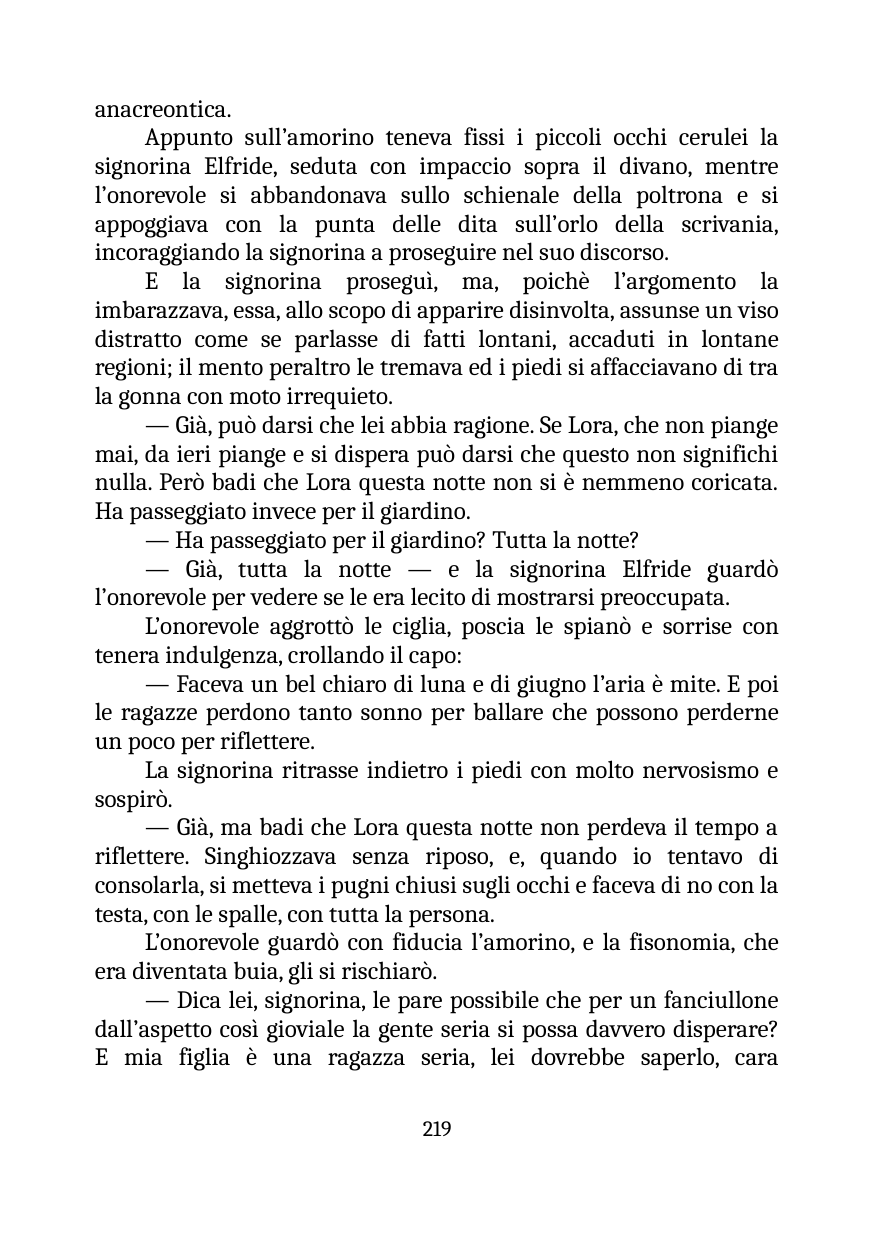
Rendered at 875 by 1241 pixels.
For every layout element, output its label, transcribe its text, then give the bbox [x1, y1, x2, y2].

text — Già, può darsi che lei abbia ragione. Se Lora, che non piange mai, da ieri piange e si dispera può darsi che questo non significhi nulla. Però badi che Lora questa notte non si è nemmeno coricata. Ha passeggiato invece per il giardino. [94, 411, 779, 526]
text — Ha passeggiato per il giardino? Tutta la notte? [94, 526, 779, 554]
text — Già, ma badi che Lora questa notte non perdeva il tempo a riflettere. Singhiozzava senza riposo, e, quando io tentavo di consolarla, si metteva i pugni chiusi sugli occhi e faceva di no con la testa, con le spalle, con tutta la persona. [94, 813, 779, 928]
text — Faceva un bel chiaro di luna e di giugno l’aria è mite. E poi le ragazze perdono tanto sonno per ballare che possono perderne un poco per riflettere. [94, 669, 779, 756]
text — Dica lei, signorina, le pare possibile che per un fanciullone dall’aspetto così gioviale la gente seria si possa davvero disperare? E mia figlia è una ragazza seria, lei dovrebbe saperlo, cara [94, 986, 779, 1072]
text La signorina ritrasse indietro i piedi con molto nervosismo e sospirò. [94, 756, 779, 813]
text Appunto sull’amorino teneva fissi i piccoli occhi cerulei la signorina Elfride, seduta con impaccio sopra il divano, mentre l’onorevole si abbandonava sullo schienale della poltrona e si appoggiava con la punta delle dita sull’orlo della scrivania, incoraggiando la signorina a proseguire nel suo discorso. [94, 123, 779, 267]
text L’onorevole guardò con fiducia l’amorino, e la fisonomia, che era diventata buia, gli si rischiarò. [94, 928, 779, 986]
text E la signorina proseguì, ma, poichè l’argomento la imbarazzava, essa, allo scopo di apparire disinvolta, assunse un viso distratto come se parlasse di fatti lontani, accaduti in lontane regioni; il mento peraltro le tremava ed i piedi si affacciavano di tra la gonna con moto irrequieto. [94, 267, 779, 411]
text L’onorevole aggrottò le ciglia, poscia le spianò e sorrise con tenera indulgenza, crollando il capo: [94, 612, 779, 669]
text anacreontica. [94, 94, 779, 123]
text — Già, tutta la notte — e la signorina Elfride guardò l’onorevole per vedere se le era lecito di mostrarsi preoccupata. [94, 554, 779, 612]
